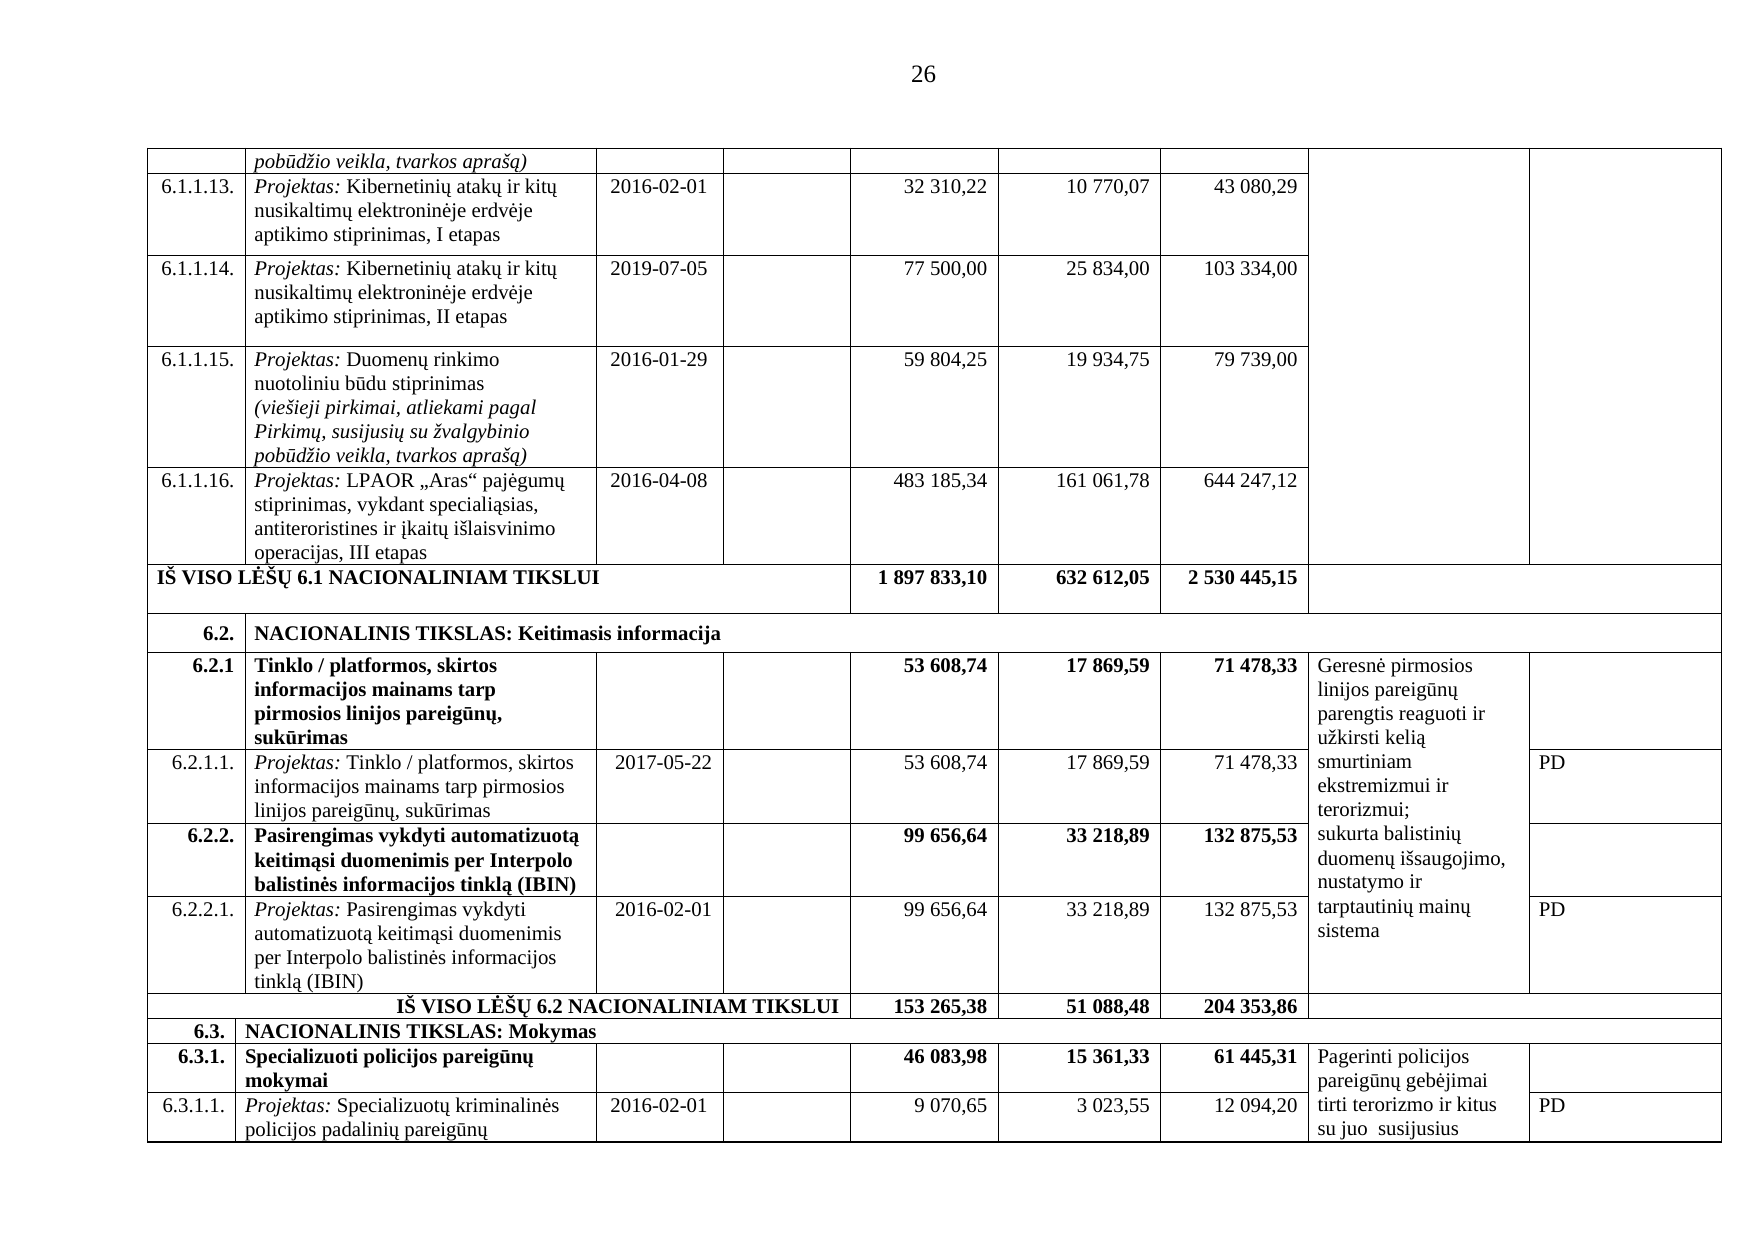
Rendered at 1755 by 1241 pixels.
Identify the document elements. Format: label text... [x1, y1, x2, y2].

table_cell 17 869,59 [999, 653, 1160, 749]
table_cell 99 656,64 [851, 824, 998, 896]
table_cell Projektas: Pasirengimas vykdyti automatizuotą keitimąsi duomenimis per Interpolo balistinės informacijos tinklą (IBIN) [246, 897, 596, 993]
table_cell [597, 824, 723, 896]
table_cell Geresnė pirmosios linijos pareigūnų parengtis reaguoti ir užkirsti kelią smurtiniam ekstremizmui ir terorizmui; sukurta balistinių duomenų išsaugojimo, nustatymo ir tarptautinių mainų sistema [1309, 653, 1529, 993]
table_cell 6.2. [148, 614, 245, 652]
table_cell PD [1530, 750, 1721, 822]
table_cell 6.1.1.16. [148, 468, 245, 564]
table_cell 53 608,74 [851, 653, 998, 749]
table_cell [1530, 149, 1721, 564]
table_cell PD [1530, 897, 1721, 993]
table_cell [1530, 653, 1721, 749]
table_cell 43 080,29 [1161, 174, 1308, 255]
table_cell 1 897 833,10 [851, 565, 998, 613]
table_cell 153 265,38 [851, 994, 998, 1018]
table_cell [1161, 149, 1308, 173]
table_cell 71 478,33 [1161, 750, 1308, 822]
table_cell 6.1.1.15. [148, 347, 245, 467]
table_cell [1530, 1044, 1721, 1092]
table_cell Pagerinti policijos pareigūnų gebėjimai tirti terorizmo ir kitus su juo susijusius [1309, 1044, 1529, 1141]
table_cell 6.2.2.1. [148, 897, 245, 993]
table_cell 32 310,22 [851, 174, 998, 255]
table_cell NACIONALINIS TIKSLAS: Keitimasis informacija [246, 614, 1721, 652]
table_cell [148, 149, 245, 173]
table_cell 33 218,89 [999, 897, 1160, 993]
table_cell 6.3. [148, 1019, 235, 1043]
table_cell 6.3.1.1. [148, 1093, 235, 1141]
table_cell Projektas: Tinklo / platformos, skirtos informacijos mainams tarp pirmosios linijos pareigūnų, sukūrimas [246, 750, 596, 822]
table_cell 6.1.1.14. [148, 256, 245, 346]
table_cell 161 061,78 [999, 468, 1160, 564]
table_cell 77 500,00 [851, 256, 998, 346]
table_cell 103 334,00 [1161, 256, 1308, 346]
table_cell 10 770,07 [999, 174, 1160, 255]
table_cell 59 804,25 [851, 347, 998, 467]
table_cell IŠ VISO LĖŠŲ 6.2 NACIONALINIAM TIKSLUI [148, 994, 850, 1018]
table_cell [724, 149, 850, 173]
table_cell 53 608,74 [851, 750, 998, 822]
table_cell 2 530 445,15 [1161, 565, 1308, 613]
table_cell 17 869,59 [999, 750, 1160, 822]
table_cell 33 218,89 [999, 824, 1160, 896]
table_cell [1530, 824, 1721, 896]
table_cell Tinklo / platformos, skirtos informacijos mainams tarp pirmosios linijos pareigūnų, sukūrimas [246, 653, 596, 749]
table_cell [851, 149, 998, 173]
table_cell [1309, 994, 1721, 1018]
table_cell 632 612,05 [999, 565, 1160, 613]
table_cell Projektas: Duomenų rinkimo nuotoliniu būdu stiprinimas (viešieji pirkimai, atliekami pagal Pirkimų, susijusių su žvalgybinio pobūdžio veikla, tvarkos aprašą) [246, 347, 596, 467]
table_cell 71 478,33 [1161, 653, 1308, 749]
table_cell PD [1530, 1093, 1721, 1141]
table_cell 2016-02-01 [597, 1093, 723, 1141]
table_cell 6.1.1.13. [148, 174, 245, 255]
table_cell 99 656,64 [851, 897, 998, 993]
table_cell [1309, 149, 1529, 564]
table_cell 3 023,55 [999, 1093, 1160, 1141]
table_cell [724, 824, 850, 896]
table_cell [724, 347, 850, 467]
table_cell 12 094,20 [1161, 1093, 1308, 1141]
table_cell 6.2.1 [148, 653, 245, 749]
table_cell 9 070,65 [851, 1093, 998, 1141]
table_cell 132 875,53 [1161, 824, 1308, 896]
table_cell 46 083,98 [851, 1044, 998, 1092]
table_cell [999, 149, 1160, 173]
table_cell 6.3.1. [148, 1044, 235, 1092]
table_cell Projektas: Specializuotų kriminalinės policijos padalinių pareigūnų [236, 1093, 596, 1141]
table_cell 204 353,86 [1161, 994, 1308, 1018]
table_cell [597, 149, 723, 173]
table_cell 25 834,00 [999, 256, 1160, 346]
table_cell 61 445,31 [1161, 1044, 1308, 1092]
table_cell 51 088,48 [999, 994, 1160, 1018]
table_cell Specializuoti policijos pareigūnų mokymai [236, 1044, 596, 1092]
table_cell [597, 1044, 723, 1092]
table_cell 79 739,00 [1161, 347, 1308, 467]
table_cell 6.2.1.1. [148, 750, 245, 822]
table_cell [724, 1093, 850, 1141]
table_cell 19 934,75 [999, 347, 1160, 467]
table_cell Projektas: Kibernetinių atakų ir kitų nusikaltimų elektroninėje erdvėje aptikimo stiprinimas, I etapas [246, 174, 596, 255]
table_cell [724, 897, 850, 993]
table_cell 2017-05-22 [597, 750, 723, 822]
table_cell pobūdžio veikla, tvarkos aprašą) [246, 149, 596, 173]
table_cell [724, 468, 850, 564]
table_cell Pasirengimas vykdyti automatizuotą keitimąsi duomenimis per Interpolo balistinės informacijos tinklą (IBIN) [246, 824, 596, 896]
table_cell [724, 256, 850, 346]
table_cell [597, 653, 723, 749]
table_cell 2016-02-01 [597, 897, 723, 993]
table_cell [724, 1044, 850, 1092]
table_cell 2016-02-01 [597, 174, 723, 255]
table_cell 6.2.2. [148, 824, 245, 896]
table_cell NACIONALINIS TIKSLAS: Mokymas [236, 1019, 1721, 1043]
table_cell Projektas: Kibernetinių atakų ir kitų nusikaltimų elektroninėje erdvėje aptikimo stiprinimas, II etapas [246, 256, 596, 346]
table_cell 2016-01-29 [597, 347, 723, 467]
table_cell 483 185,34 [851, 468, 998, 564]
table_cell IŠ VISO LĖŠŲ 6.1 NACIONALINIAM TIKSLUI [148, 565, 850, 613]
table_cell 132 875,53 [1161, 897, 1308, 993]
table_cell [1309, 565, 1721, 613]
table_cell [724, 653, 850, 749]
table_cell [724, 750, 850, 822]
table_cell 15 361,33 [999, 1044, 1160, 1092]
table_cell 2019-07-05 [597, 256, 723, 346]
table_cell 2016-04-08 [597, 468, 723, 564]
table_cell 644 247,12 [1161, 468, 1308, 564]
table_cell [724, 174, 850, 255]
table_cell Projektas: LPAOR „Aras“ pajėgumų stiprinimas, vykdant specialiąsias, antiteroristines ir įkaitų išlaisvinimo operacijas, III etapas [246, 468, 596, 564]
